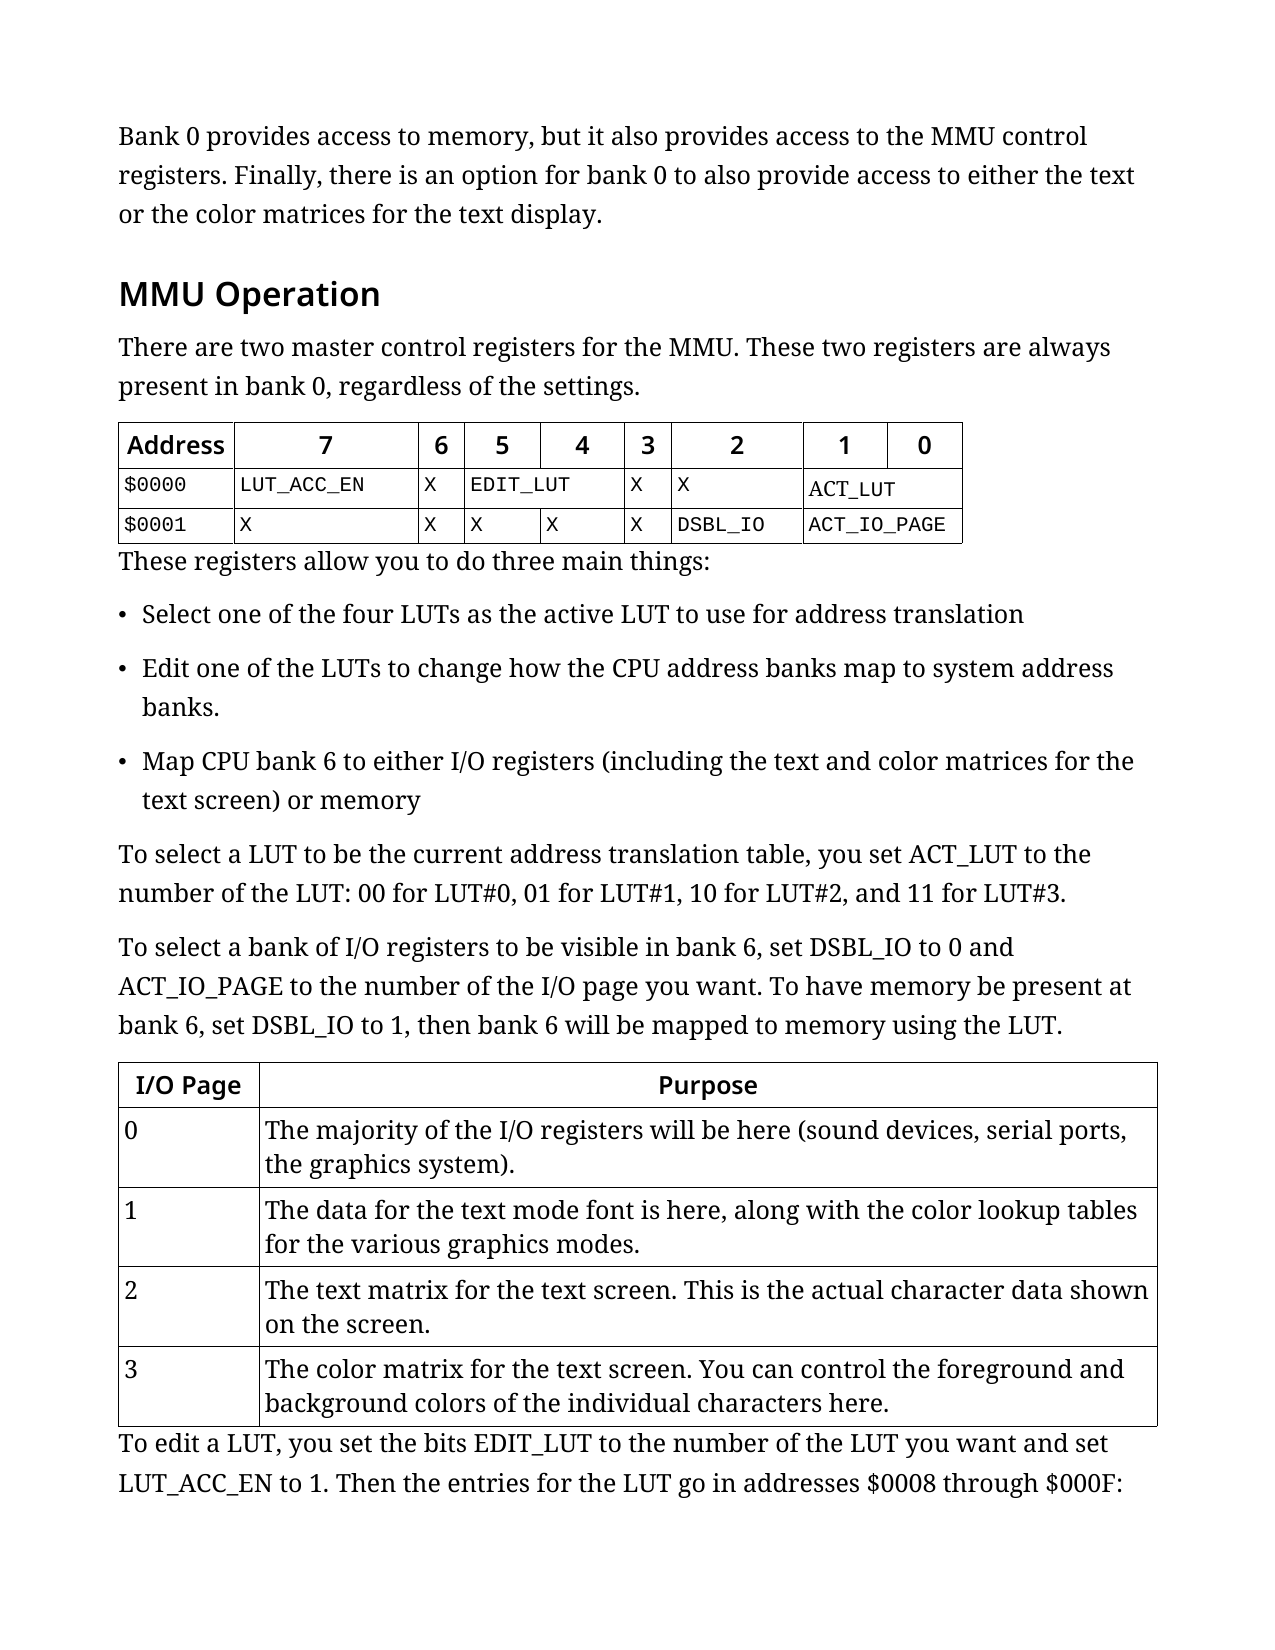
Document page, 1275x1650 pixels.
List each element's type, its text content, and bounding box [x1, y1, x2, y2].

table_cell X [419, 509, 464, 543]
text To edit a LUT, you set the bits EDIT_LUT to the number of the LUT you want and set LUT_ACC_EN to 1. Then the entries for the LUT go in addresses $0008 through $000F: [118, 1427, 1157, 1499]
table_cell X [235, 509, 418, 543]
subtitle MMU Operation [118, 271, 1157, 317]
table_cell 3 [119, 1347, 259, 1426]
table_header 5 [465, 423, 540, 468]
table_cell The text matrix for the text screen. This is the actual character data shown on the screen. [260, 1267, 1157, 1346]
table_header 3 [625, 423, 671, 468]
table_cell ACT_LUT [804, 469, 962, 508]
table_header 1 [804, 423, 887, 468]
text These registers allow you to do three main things: [118, 543, 1157, 577]
table_cell 2 [119, 1267, 259, 1346]
table_cell ACT_IO_PAGE [804, 509, 962, 543]
table_cell 0 [119, 1108, 259, 1187]
table_cell $0001 [119, 509, 233, 543]
text Bank 0 provides access to memory, but it also provides access to the MMU control registers. Finally, there is an option for bank 0 to also provide access to either the text or the color matrices for the text display. [118, 118, 1157, 231]
table_cell DSBL_IO [672, 509, 802, 543]
table_header 4 [541, 423, 624, 468]
table_header I/O Page [119, 1063, 259, 1107]
table_header Address [119, 423, 233, 468]
text There are two master control registers for the MMU. These two registers are always present in bank 0, regardless of the settings. [118, 329, 1157, 402]
table_cell The color matrix for the text screen. You can control the foreground and background colors of the individual characters here. [260, 1347, 1157, 1426]
list Select one of the four LUTs as the active LUT to use for address translation [118, 597, 1157, 631]
table_cell EDIT_LUT [465, 469, 624, 508]
text To select a LUT to be the current address translation table, you set ACT_LUT to the number of the LUT: 00 for LUT#0, 01 for LUT#1, 10 for LUT#2, and 11 for LUT#3. [118, 837, 1157, 910]
table_header 7 [235, 423, 418, 468]
table_cell X [625, 469, 671, 508]
text To select a bank of I/O registers to be visible in bank 6, set DSBL_IO to 0 and ACT_IO_PAGE to the number of the I/O page you want. To have memory be present at bank 6, set DSBL_IO to 1, then bank 6 will be mapped to memory using the LUT. [118, 929, 1157, 1042]
table_cell X [625, 509, 671, 543]
table_header 0 [888, 423, 962, 468]
table_cell X [541, 509, 624, 543]
table_header 6 [419, 423, 464, 468]
list Map CPU bank 6 to either I/O registers (including the text and color matrices for the text screen) or memory [118, 744, 1157, 817]
table_cell X [465, 509, 540, 543]
table_cell X [419, 469, 464, 508]
table_cell The data for the text mode font is here, along with the color lookup tables for the various graphics modes. [260, 1188, 1157, 1266]
table_header Purpose [260, 1063, 1157, 1107]
table_header 2 [672, 423, 802, 468]
table_cell X [672, 469, 802, 508]
table_cell LUT_ACC_EN [235, 469, 418, 508]
table_cell 1 [119, 1188, 259, 1266]
table_cell The majority of the I/O registers will be here (sound devices, serial ports, the graphics system). [260, 1108, 1157, 1187]
table_cell $0000 [119, 469, 233, 508]
list Edit one of the LUTs to change how the CPU address banks map to system address banks. [118, 651, 1157, 724]
